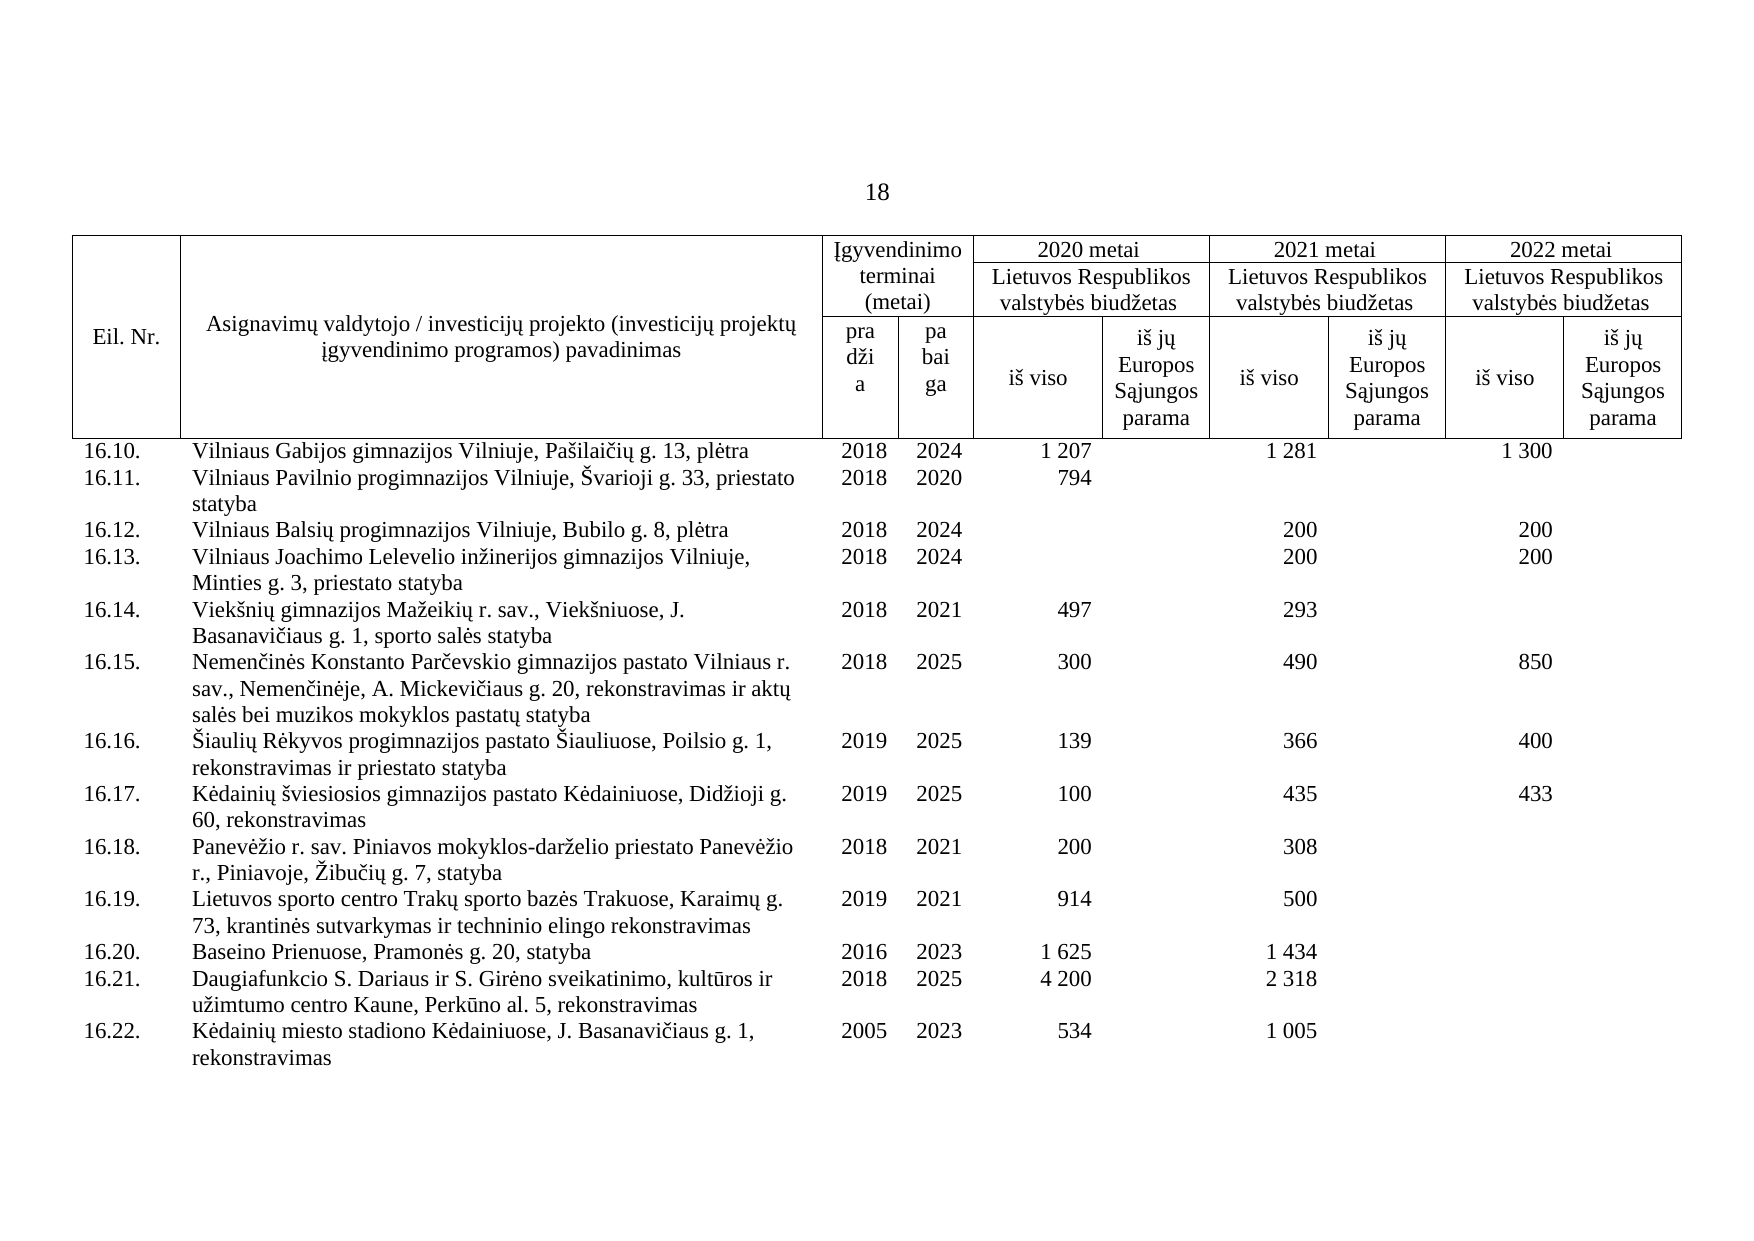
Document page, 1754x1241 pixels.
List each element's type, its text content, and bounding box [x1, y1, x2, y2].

table_cell 2021 [898, 833, 973, 886]
table_cell [1564, 886, 1682, 938]
table_cell [1446, 833, 1564, 886]
table_cell 2016 [822, 938, 898, 964]
table_cell [1564, 543, 1682, 596]
table_cell 1 434 [1209, 938, 1328, 964]
table_header Įgyvendinimo terminai (metai) [823, 236, 973, 316]
table_cell pabaiga [899, 317, 973, 437]
table_cell [1328, 780, 1446, 833]
table_cell 1 005 [1209, 1017, 1328, 1070]
table_cell 2018 [822, 965, 898, 1017]
table_cell [1564, 728, 1682, 780]
table_cell 2024 [898, 543, 973, 596]
table_header Eil. Nr. [73, 236, 180, 437]
table_cell Vilniaus Joachimo Lelevelio inžinerijos gimnazijos Vilniuje, Minties g. 3, priestato statyba [181, 543, 822, 596]
table_cell [1209, 464, 1328, 517]
table_cell 2005 [822, 1017, 898, 1070]
table_cell 100 [973, 780, 1103, 833]
table_cell 497 [973, 596, 1103, 648]
table_cell Kėdainių miesto stadiono Kėdainiuose, J. Basanavičiaus g. 1, rekonstravimas [181, 1017, 822, 1070]
table_cell Lietuvos sporto centro Trakų sporto bazės Trakuose, Karaimų g. 73, krantinės sutvarkymas ir techninio elingo rekonstravimas [181, 886, 822, 938]
table_cell [1103, 780, 1209, 833]
table_cell [1328, 1017, 1446, 1070]
table_cell 2024 [898, 439, 973, 464]
table_cell [1103, 648, 1209, 727]
table_cell 2025 [898, 780, 973, 833]
table_cell 16.13. [72, 543, 181, 596]
table_cell 308 [1209, 833, 1328, 886]
table_cell 850 [1446, 648, 1564, 727]
table_cell [1446, 596, 1564, 648]
table_cell [1328, 439, 1446, 464]
table_cell 2018 [822, 517, 898, 543]
table_cell [1103, 833, 1209, 886]
table_header 2021 metai [1210, 236, 1445, 262]
table_cell 2023 [898, 938, 973, 964]
table_cell 2021 [898, 886, 973, 938]
table_cell Lietuvos Respublikos valstybės biudžetas [1210, 263, 1445, 316]
table_cell 500 [1209, 886, 1328, 938]
table_cell 16.12. [72, 517, 181, 543]
table_cell 16.19. [72, 886, 181, 938]
table_cell 2019 [822, 728, 898, 780]
table_cell Daugiafunkcio S. Dariaus ir S. Girėno sveikatinimo, kultūros ir užimtumo centro Kaune, Perkūno al. 5, rekonstravimas [181, 965, 822, 1017]
table_cell Nemenčinės Konstanto Parčevskio gimnazijos pastato Vilniaus r. sav., Nemenčinėje, A. Mickevičiaus g. 20, rekonstravimas ir aktų salės bei muzikos mokyklos pastatų statyba [181, 648, 822, 727]
table_cell [1103, 439, 1209, 464]
table_cell Šiaulių Rėkyvos progimnazijos pastato Šiauliuose, Poilsio g. 1, rekonstravimas ir priestato statyba [181, 728, 822, 780]
table_cell [1103, 543, 1209, 596]
table_cell [1564, 464, 1682, 517]
table_cell 435 [1209, 780, 1328, 833]
table_cell 16.22. [72, 1017, 181, 1070]
table_cell [1446, 464, 1564, 517]
table_cell [1103, 886, 1209, 938]
table_cell Vilniaus Pavilnio progimnazijos Vilniuje, Švarioji g. 33, priestato statyba [181, 464, 822, 517]
table_cell 293 [1209, 596, 1328, 648]
table_cell [1328, 728, 1446, 780]
table_cell 2025 [898, 728, 973, 780]
table_cell 1 625 [973, 938, 1103, 964]
table_cell 2020 [898, 464, 973, 517]
table_cell 16.10. [72, 439, 181, 464]
table_cell 16.20. [72, 938, 181, 964]
table_cell 2024 [898, 517, 973, 543]
table_cell Panevėžio r. sav. Piniavos mokyklos-darželio priestato Panevėžio r., Piniavoje, Žibučių g. 7, statyba [181, 833, 822, 886]
table_cell [1564, 780, 1682, 833]
table_cell 2025 [898, 965, 973, 1017]
table_cell [1564, 833, 1682, 886]
table_cell 139 [973, 728, 1103, 780]
table_cell 2025 [898, 648, 973, 727]
table_cell 200 [1209, 543, 1328, 596]
table_cell [1564, 517, 1682, 543]
table_cell [1328, 543, 1446, 596]
table_cell [1328, 938, 1446, 964]
table_cell [1103, 728, 1209, 780]
table_cell Vilniaus Balsių progimnazijos Vilniuje, Bubilo g. 8, plėtra [181, 517, 822, 543]
table_cell [973, 517, 1103, 543]
table_cell 1 300 [1446, 439, 1564, 464]
table_cell 2018 [822, 596, 898, 648]
table_cell 534 [973, 1017, 1103, 1070]
table_cell 914 [973, 886, 1103, 938]
table_cell 433 [1446, 780, 1564, 833]
table_header Asignavimų valdytojo / investicijų projekto (investicijų projektų įgyvendinimo programos) pavadinimas [181, 236, 822, 437]
table_cell iš jų Europos Sąjungos parama [1564, 317, 1681, 437]
table_cell [1103, 596, 1209, 648]
table_cell [1328, 648, 1446, 727]
table_cell 16.11. [72, 464, 181, 517]
table_cell [1446, 1017, 1564, 1070]
table_cell 2 318 [1209, 965, 1328, 1017]
table_cell iš jų Europos Sąjungos parama [1103, 317, 1209, 437]
table_cell [1328, 965, 1446, 1017]
table_cell 16.16. [72, 728, 181, 780]
table_cell [1446, 965, 1564, 1017]
table_cell 2018 [822, 439, 898, 464]
table_cell 2019 [822, 886, 898, 938]
table_cell [1446, 886, 1564, 938]
table_cell 490 [1209, 648, 1328, 727]
table_cell Baseino Prienuose, Pramonės g. 20, statyba [181, 938, 822, 964]
table_cell 794 [973, 464, 1103, 517]
table_cell 2019 [822, 780, 898, 833]
table_cell 200 [1209, 517, 1328, 543]
table_cell 200 [973, 833, 1103, 886]
table_cell Lietuvos Respublikos valstybės biudžetas [1446, 263, 1681, 316]
table_cell 200 [1446, 517, 1564, 543]
table_cell 300 [973, 648, 1103, 727]
table_cell [1103, 517, 1209, 543]
table_cell [973, 543, 1103, 596]
table_cell [1564, 439, 1682, 464]
table_cell 1 207 [973, 439, 1103, 464]
table_cell 2021 [898, 596, 973, 648]
table_cell [1446, 938, 1564, 964]
table_cell [1564, 596, 1682, 648]
table_cell iš jų Europos Sąjungos parama [1329, 317, 1445, 437]
table_cell 1 281 [1209, 439, 1328, 464]
table_cell Viekšnių gimnazijos Mažeikių r. sav., Viekšniuose, J. Basanavičiaus g. 1, sporto salės statyba [181, 596, 822, 648]
table_cell Kėdainių šviesiosios gimnazijos pastato Kėdainiuose, Didžioji g. 60, rekonstravimas [181, 780, 822, 833]
table_header 2022 metai [1446, 236, 1681, 262]
table_cell [1564, 938, 1682, 964]
table_cell [1564, 965, 1682, 1017]
table_cell [1103, 464, 1209, 517]
table_cell iš viso [974, 317, 1102, 437]
table_cell [1328, 886, 1446, 938]
table_cell 2018 [822, 648, 898, 727]
table_cell iš viso [1210, 317, 1328, 437]
table_cell Lietuvos Respublikos valstybės biudžetas [974, 263, 1209, 316]
table_cell 2018 [822, 833, 898, 886]
table_cell [1103, 938, 1209, 964]
table_cell 400 [1446, 728, 1564, 780]
table_cell [1328, 464, 1446, 517]
table_cell [1103, 1017, 1209, 1070]
table_cell 16.21. [72, 965, 181, 1017]
table_cell iš viso [1446, 317, 1563, 437]
table_cell 16.17. [72, 780, 181, 833]
table_cell 16.18. [72, 833, 181, 886]
table_cell 200 [1446, 543, 1564, 596]
table_cell [1328, 517, 1446, 543]
table_cell [1328, 833, 1446, 886]
table_cell 4 200 [973, 965, 1103, 1017]
table_cell 2018 [822, 543, 898, 596]
table_cell pradžia [823, 317, 898, 437]
table_cell [1564, 648, 1682, 727]
table_cell [1564, 1017, 1682, 1070]
table_cell [1103, 965, 1209, 1017]
table_header 2020 metai [974, 236, 1209, 262]
table_cell 366 [1209, 728, 1328, 780]
table_cell 2018 [822, 464, 898, 517]
table_cell 2023 [898, 1017, 973, 1070]
table_cell [1328, 596, 1446, 648]
table_cell 16.15. [72, 648, 181, 727]
table_cell Vilniaus Gabijos gimnazijos Vilniuje, Pašilaičių g. 13, plėtra [181, 439, 822, 464]
table_cell 16.14. [72, 596, 181, 648]
